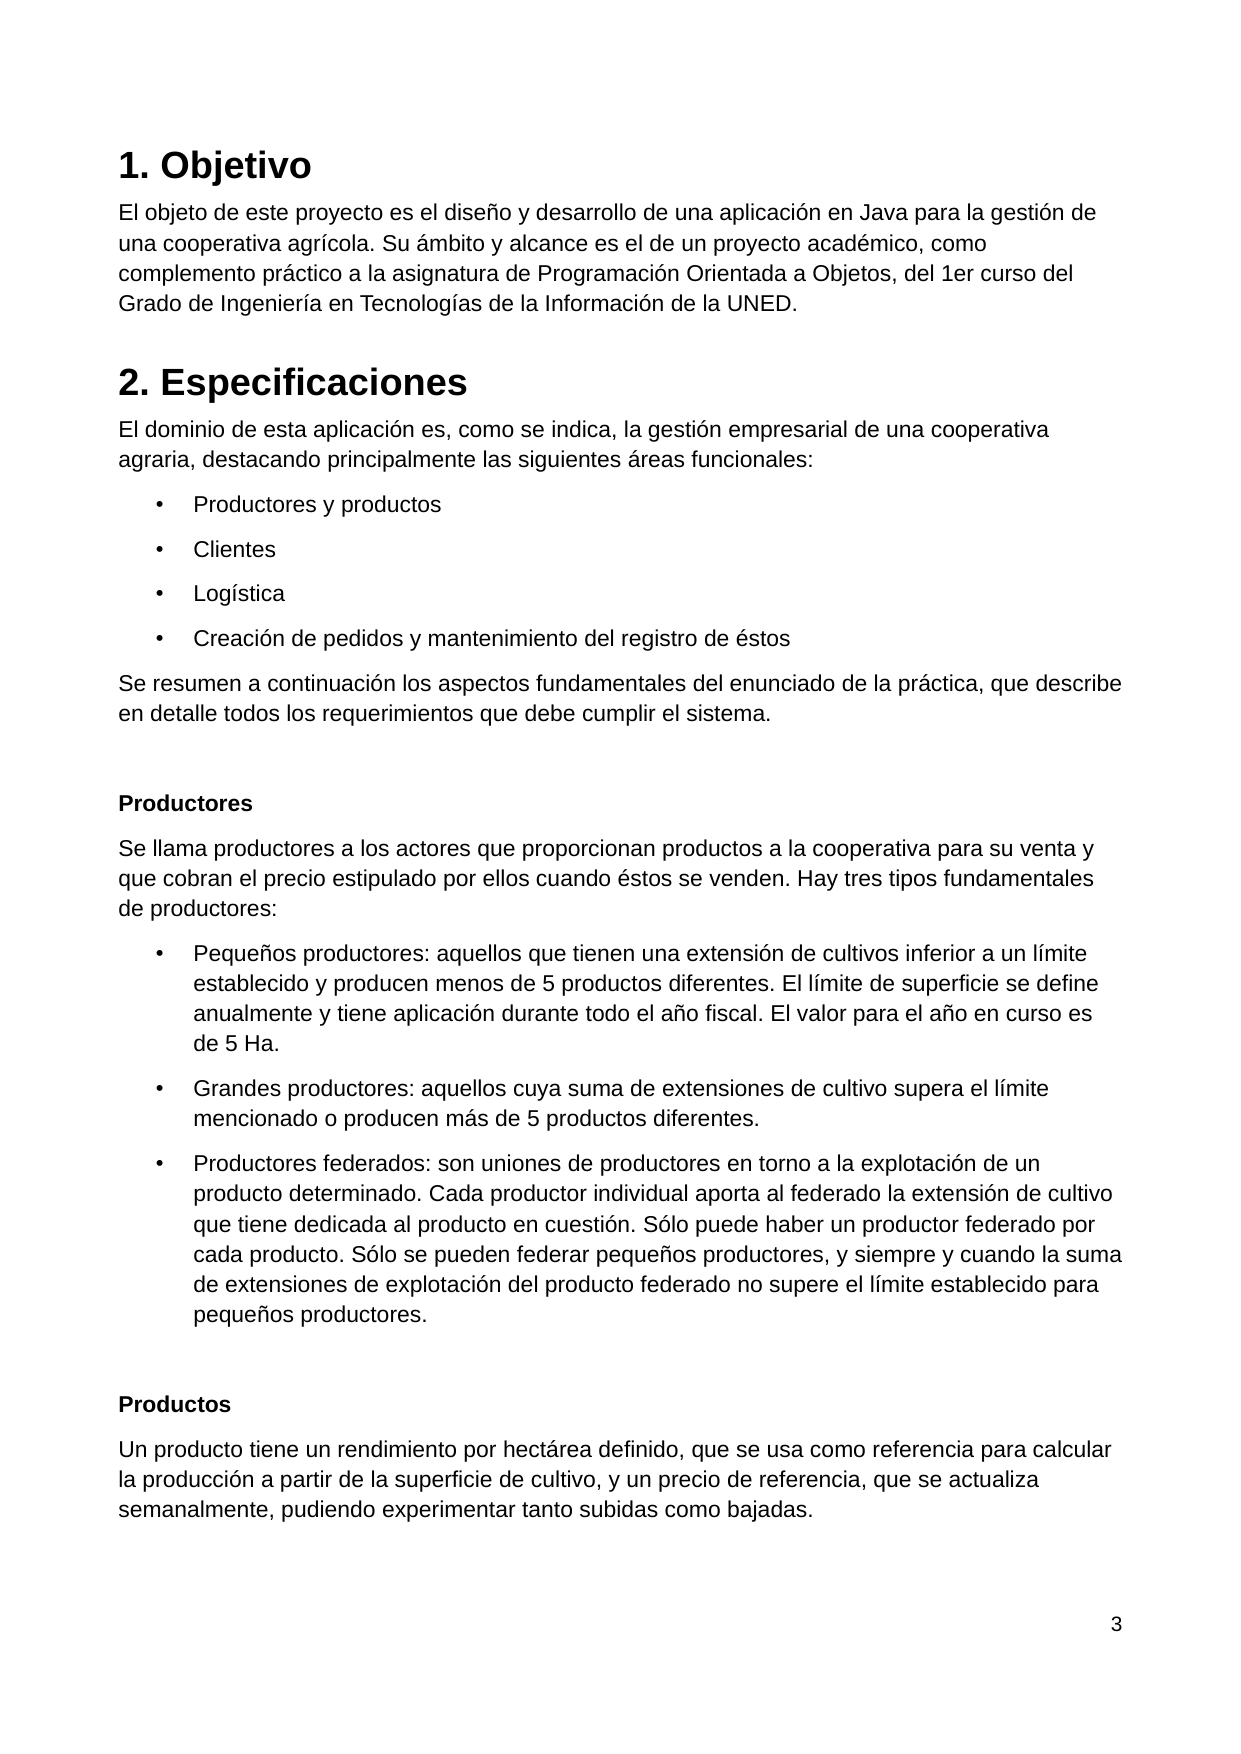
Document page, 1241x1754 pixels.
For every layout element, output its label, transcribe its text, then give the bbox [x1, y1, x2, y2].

text El dominio de esta aplicación es, como se indica, la gestión empresarial de una cooperativa agraria, destacando principalmente las siguientes áreas funcionales: [118, 416, 1122, 472]
text Un producto tiene un rendimiento por hectárea definido, que se usa como referencia para calcular la producción a partir de la superficie de cultivo, y un precio de referencia, que se actualiza semanalmente, pudiendo experimentar tanto subidas como bajadas. [118, 1436, 1122, 1522]
list Logística [156, 580, 1122, 607]
list Grandes productores: aquellos cuya suma de extensiones de cultivo supera el límite mencionado o producen más de 5 productos diferentes. [156, 1075, 1122, 1132]
subtitle 1. Objetivo [118, 143, 1122, 187]
list Creación de pedidos y mantenimiento del registro de éstos [156, 625, 1122, 652]
list Productores federados: son uniones de productores en torno a la explotación de un producto determinado. Cada productor individual aporta al federado la extensión de cultivo que tiene dedicada al producto en cuestión. Sólo puede haber un productor federado por cada producto. Sólo se pueden federar pequeños productores, y siempre y cuando la suma de extensiones de explotación del producto federado no supere el límite establecido para pequeños productores. [156, 1150, 1122, 1328]
subtitle 2. Especificaciones [118, 360, 1122, 403]
list Pequeños productores: aquellos que tienen una extensión de cultivos inferior a un límite establecido y producen menos de 5 productos diferentes. El límite de superficie se define anualmente y tiene aplicación durante todo el año fiscal. El valor para el año en curso es de 5 Ha. [156, 940, 1122, 1057]
text Productos [118, 1391, 1122, 1417]
text El objeto de este proyecto es el diseño y desarrollo de una aplicación en Java para la gestión de una cooperativa agrícola. Su ámbito y alcance es el de un proyecto académico, como complemento práctico a la asignatura de Programación Orientada a Objetos, del 1er curso del Grado de Ingeniería en Tecnologías de la Información de la UNED. [118, 199, 1122, 316]
text Se llama productores a los actores que proporcionan productos a la cooperativa para su venta y que cobran el precio estipulado por ellos cuando éstos se venden. Hay tres tipos fundamentales de productores: [118, 834, 1122, 921]
list Clientes [156, 536, 1122, 562]
list Productores y productos [156, 491, 1122, 517]
text Se resumen a continuación los aspectos fundamentales del enunciado de la práctica, que describe en detalle todos los requerimientos que debe cumplir el sistema. [118, 670, 1122, 727]
text Productores [118, 790, 1122, 816]
